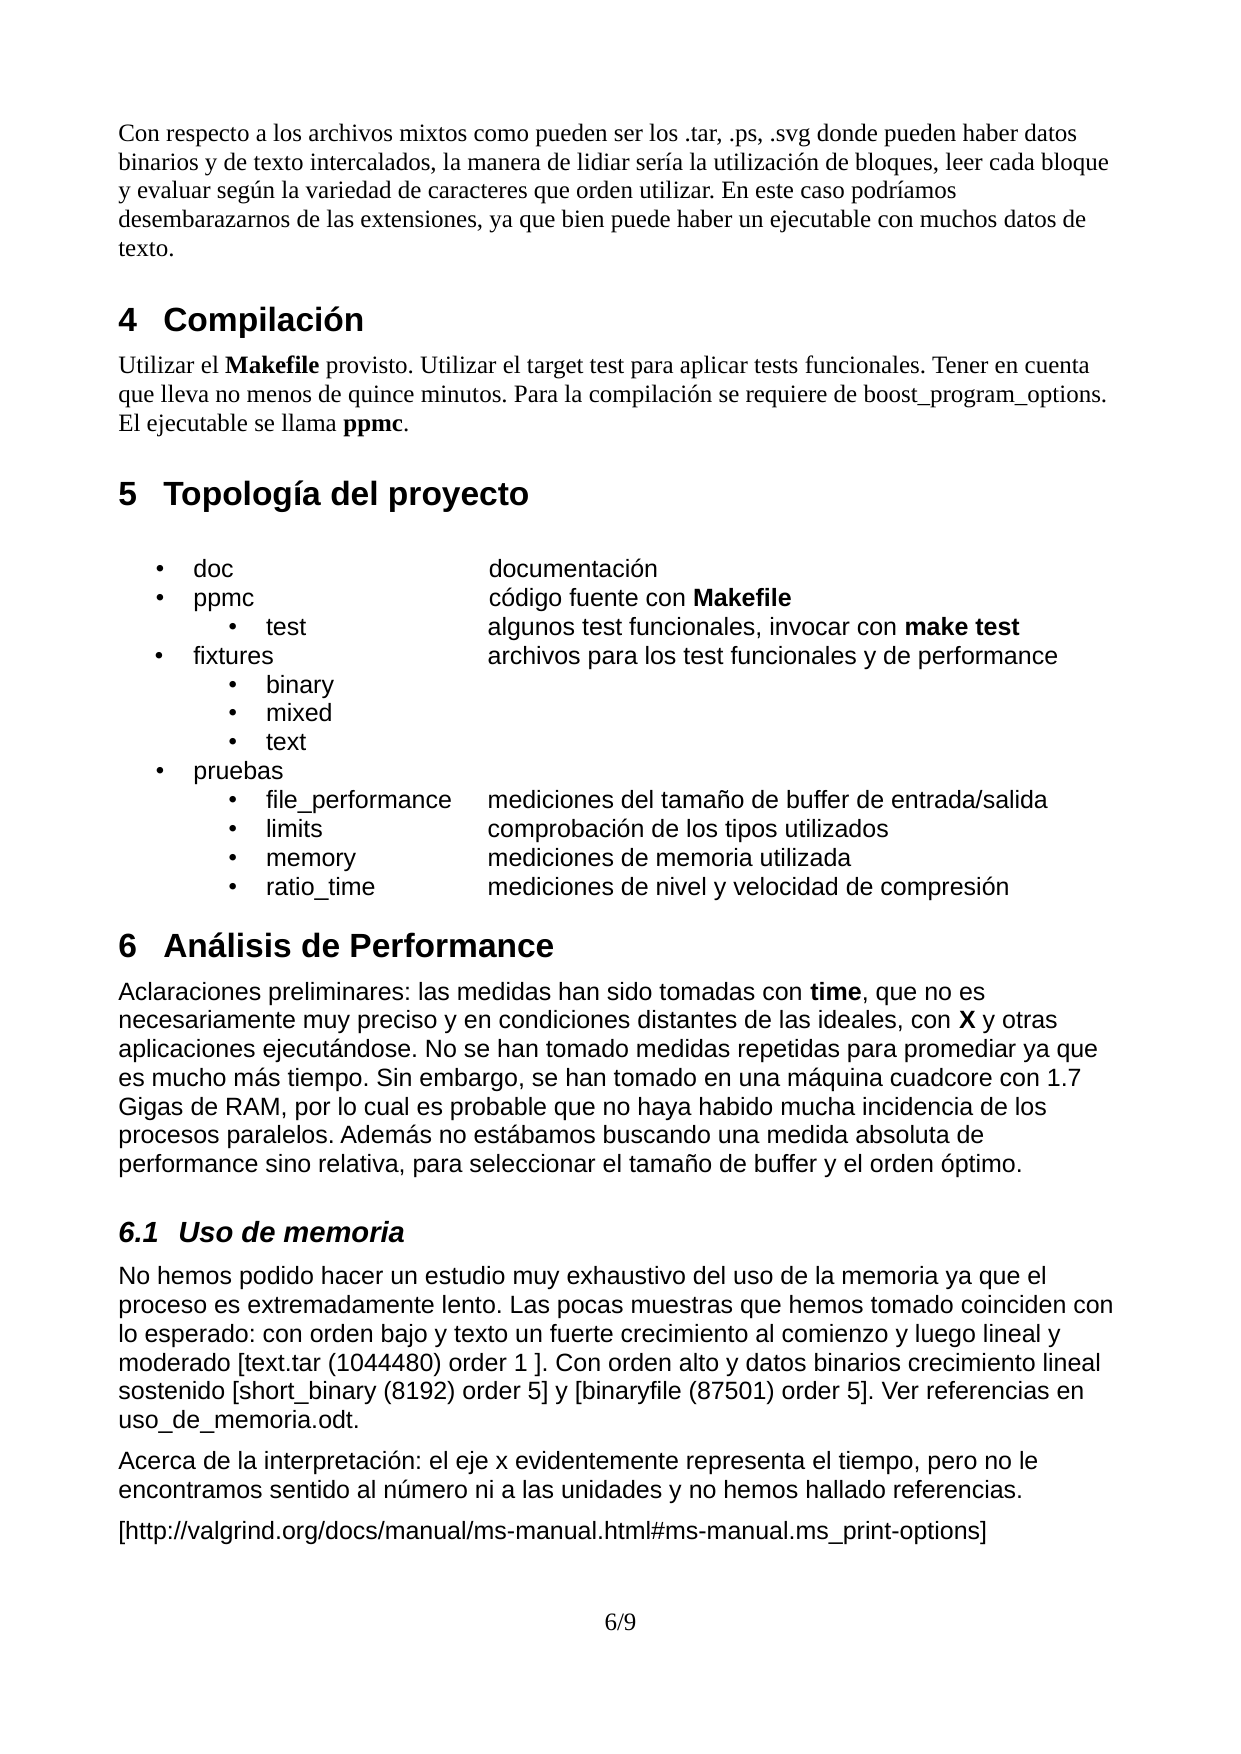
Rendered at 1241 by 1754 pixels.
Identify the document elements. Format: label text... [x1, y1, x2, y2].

text Acerca de la interpretación: el eje x evidentemente representa el tiempo, pero no le encontramos sentido al número ni a las unidades y no hemos hallado referencias. [118, 1446, 1122, 1504]
text Con respecto a los archivos mixtos como pueden ser los .tar, .ps, .svg donde pueden haber datos binarios y de texto intercalados, la manera de lidiar sería la utilización de bloques, leer cada bloque y evaluar según la variedad de caracteres que orden utilizar. En este caso podríamos desembarazarnos de las extensiones, ya que bien puede haber un ejecutable con muchos datos de texto. [118, 118, 1122, 262]
list test algunos test funcionales, invocar con make test [228, 612, 1122, 641]
list memory mediciones de memoria utilizada [228, 843, 1122, 872]
list ppmc código fuente con Makefile [156, 583, 1122, 612]
list ratio_time mediciones de nivel y velocidad de compresión [228, 872, 1122, 900]
text Utilizar el Makefile provisto. Utilizar el target test para aplicar tests funcionales. Tener en cuenta que lleva no menos de quince minutos. Para la compilación se requiere de boost_program_options. El ejecutable se llama ppmc. [118, 351, 1122, 437]
list limits comprobación de los tipos utilizados [228, 814, 1122, 843]
list binary [228, 669, 1122, 698]
list text [228, 727, 1122, 756]
text [http://valgrind.org/docs/manual/ms-manual.html#ms-manual.ms_print-options] [118, 1516, 1122, 1545]
text No hemos podido hacer un estudio muy exhaustivo del uso de la memoria ya que el proceso es extremadamente lento. Las pocas muestras que hemos tomado coinciden con lo esperado: con orden bajo y texto un fuerte crecimiento al comienzo y luego lineal y moderado [text.tar (1044480) order 1 ]. Con orden alto y datos binarios crecimiento lineal sostenido [short_binary (8192) order 5] y [binaryfile (87501) order 5]. Ver referencias en uso_de_memoria.odt. [118, 1261, 1122, 1434]
list fixtures archivos para los test funcionales y de performance [154, 641, 1122, 669]
subtitle Uso de memoria [118, 1215, 1122, 1249]
list mixed [228, 698, 1122, 727]
list doc documentación [156, 554, 1122, 583]
list pruebas [156, 756, 1122, 785]
subtitle Compilación [118, 299, 1122, 338]
text Aclaraciones preliminares: las medidas han sido tomadas con time, que no es necesariamente muy preciso y en condiciones distantes de las ideales, con X y otras aplicaciones ejecutándose. No se han tomado medidas repetidas para promediar ya que es mucho más tiempo. Sin embargo, se han tomado en una máquina cuadcore con 1.7 Gigas de RAM, por lo cual es probable que no haya habido mucha incidencia de los procesos paralelos. Además no estábamos buscando una medida absoluta de performance sino relativa, para seleccionar el tamaño de buffer y el orden óptimo. [118, 977, 1122, 1178]
list file_performance mediciones del tamaño de buffer de entrada/salida [228, 785, 1122, 814]
subtitle Análisis de Performance [118, 925, 1122, 964]
subtitle Topología del proyecto [118, 474, 1122, 513]
